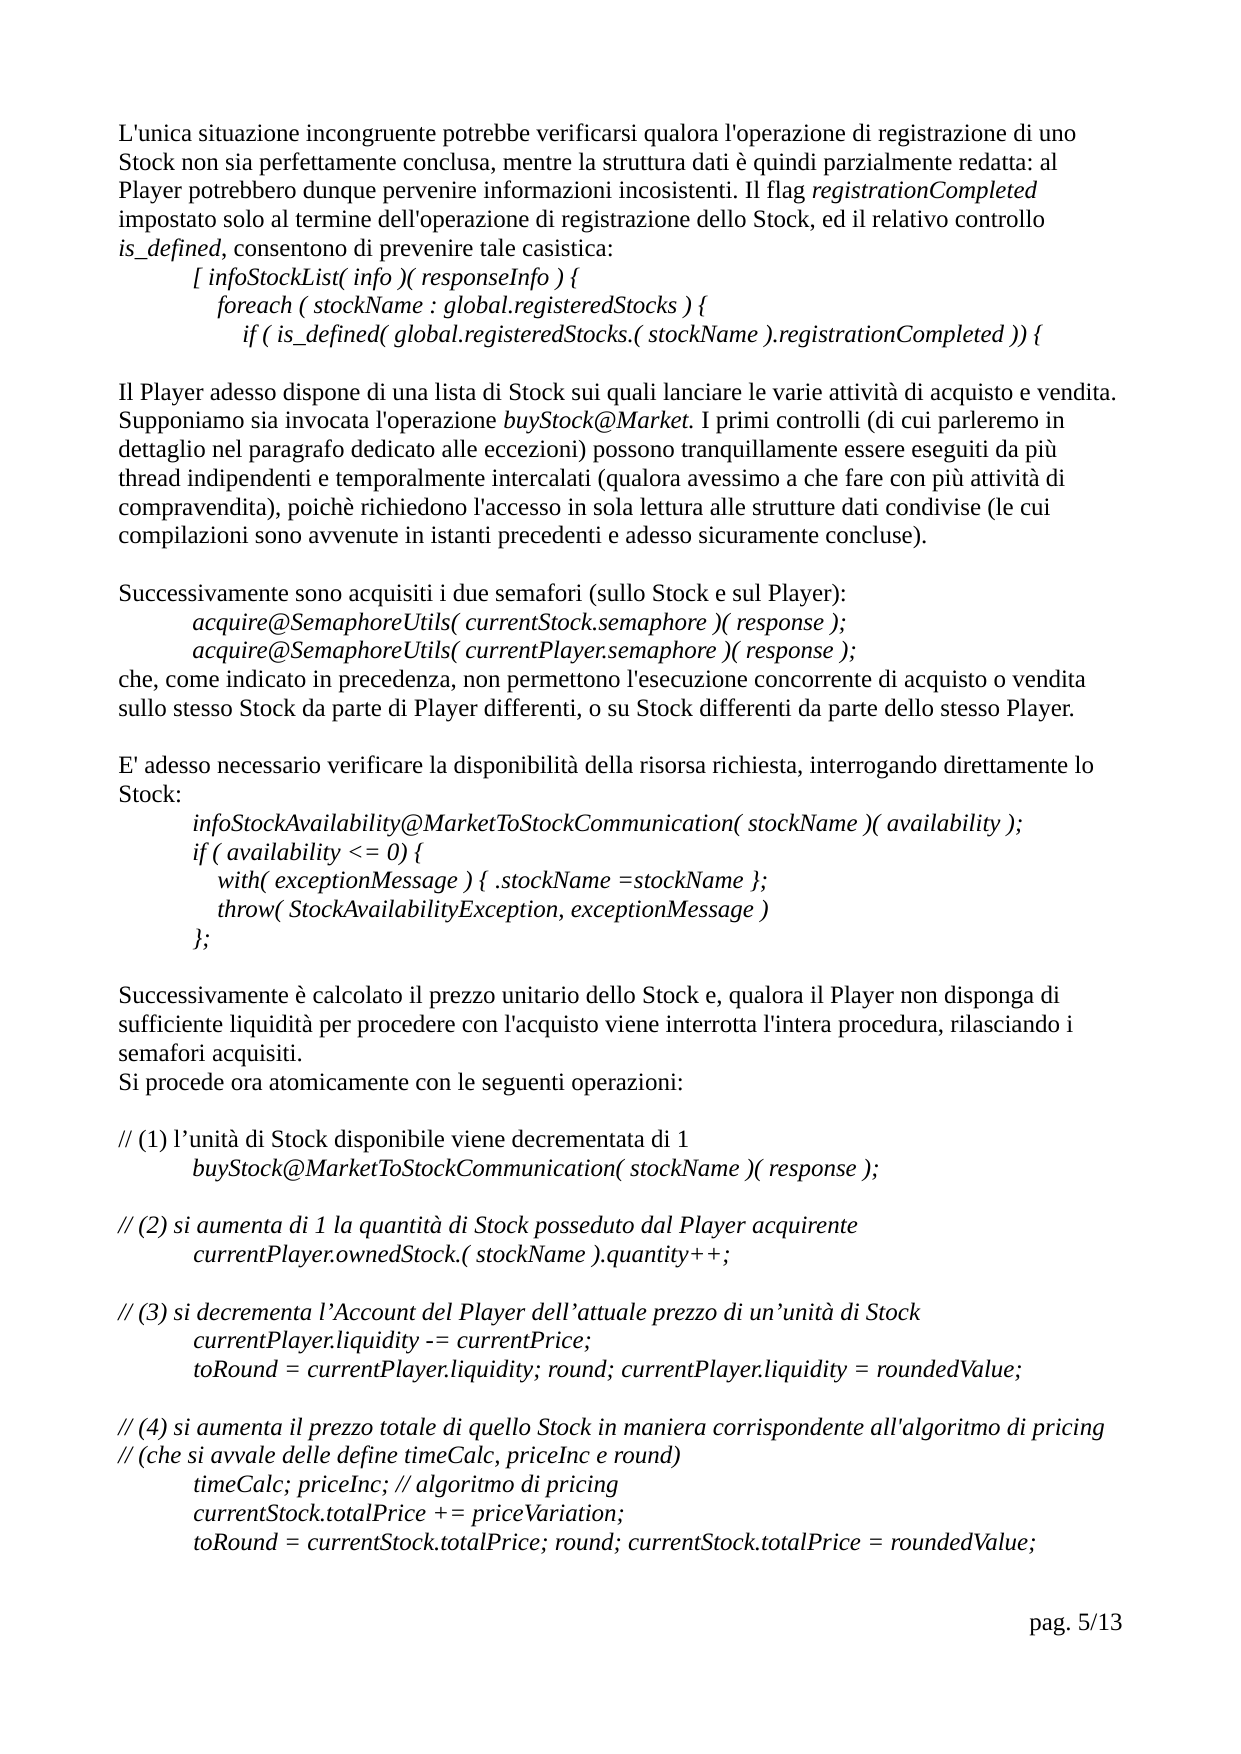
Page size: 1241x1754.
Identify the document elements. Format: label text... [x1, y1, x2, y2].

text Successivamente sono acquisiti i due semafori (sullo Stock e sul Player): [118, 578, 1122, 607]
text if ( availability <= 0) { [118, 837, 1122, 866]
text // (1) l’unità di Stock disponibile viene decrementata di 1 [118, 1124, 1122, 1153]
text infoStockAvailability@MarketToStockCommunication( stockName )( availability ); [192, 808, 1122, 837]
text foreach ( stockName : global.registeredStocks ) { [192, 291, 1122, 319]
text E' adesso necessario verificare la disponibilità della risorsa richiesta, interrogando direttamente lo Stock: [118, 751, 1122, 808]
text // (che si avvale delle define timeCalc, priceInc e round) [118, 1441, 1122, 1469]
text currentPlayer.ownedStock.( stockName ).quantity++; [118, 1239, 1122, 1268]
text throw( StockAvailabilityException, exceptionMessage ) [118, 894, 1122, 923]
text L'unica situazione incongruente potrebbe verificarsi qualora l'operazione di registrazione di uno Stock non sia perfettamente conclusa, mentre la struttura dati è quindi parzialmente redatta: al Player potrebbero dunque pervenire informazioni incosistenti. Il flag registrationCompleted impostato solo al termine dell'operazione di registrazione dello Stock, ed il relativo controllo is_defined, consentono di prevenire tale casistica: [118, 118, 1122, 262]
text toRound = currentPlayer.liquidity; round; currentPlayer.liquidity = roundedValue; [118, 1354, 1122, 1383]
text currentStock.totalPrice += priceVariation; [118, 1498, 1122, 1527]
text // (2) si aumenta di 1 la quantità di Stock posseduto dal Player acquirente [118, 1211, 1122, 1239]
text Si procede ora atomicamente con le seguenti operazioni: [118, 1067, 1122, 1096]
text currentPlayer.liquidity -= currentPrice; [118, 1326, 1122, 1354]
text }; [118, 923, 1122, 952]
text Successivamente è calcolato il prezzo unitario dello Stock e, qualora il Player non disponga di sufficiente liquidità per procedere con l'acquisto viene interrotta l'intera procedura, rilasciando i semafori acquisiti. [118, 981, 1122, 1067]
text [ infoStockList( info )( responseInfo ) { [118, 262, 1122, 291]
text toRound = currentStock.totalPrice; round; currentStock.totalPrice = roundedValue; [118, 1527, 1122, 1556]
text Il Player adesso dispone di una lista di Stock sui quali lanciare le varie attività di acquisto e vendita. [118, 377, 1122, 406]
text if ( is_defined( global.registeredStocks.( stockName ).registrationCompleted )) { [192, 319, 1122, 348]
text timeCalc; priceInc; // algoritmo di pricing [118, 1469, 1122, 1498]
text buyStock@MarketToStockCommunication( stockName )( response ); [118, 1153, 1122, 1182]
text // (4) si aumenta il prezzo totale di quello Stock in maniera corrispondente all'algoritmo di pricing [118, 1412, 1122, 1441]
text // (3) si decrementa l’Account del Player dell’attuale prezzo di un’unità di Stock [118, 1297, 1122, 1326]
text with( exceptionMessage ) { .stockName =stockName }; [118, 866, 1122, 894]
text che, come indicato in precedenza, non permettono l'esecuzione concorrente di acquisto o vendita sullo stesso Stock da parte di Player differenti, o su Stock differenti da parte dello stesso Player. [118, 664, 1122, 722]
text acquire@SemaphoreUtils( currentStock.semaphore )( response ); acquire@SemaphoreUtils( currentPlayer.semaphore )( response ); [118, 607, 1122, 664]
text Supponiamo sia invocata l'operazione buyStock@Market. I primi controlli (di cui parleremo in dettaglio nel paragrafo dedicato alle eccezioni) possono tranquillamente essere eseguiti da più thread indipendenti e temporalmente intercalati (qualora avessimo a che fare con più attività di compravendita), poichè richiedono l'accesso in sola lettura alle strutture dati condivise (le cui compilazioni sono avvenute in istanti precedenti e adesso sicuramente concluse). [118, 406, 1122, 549]
